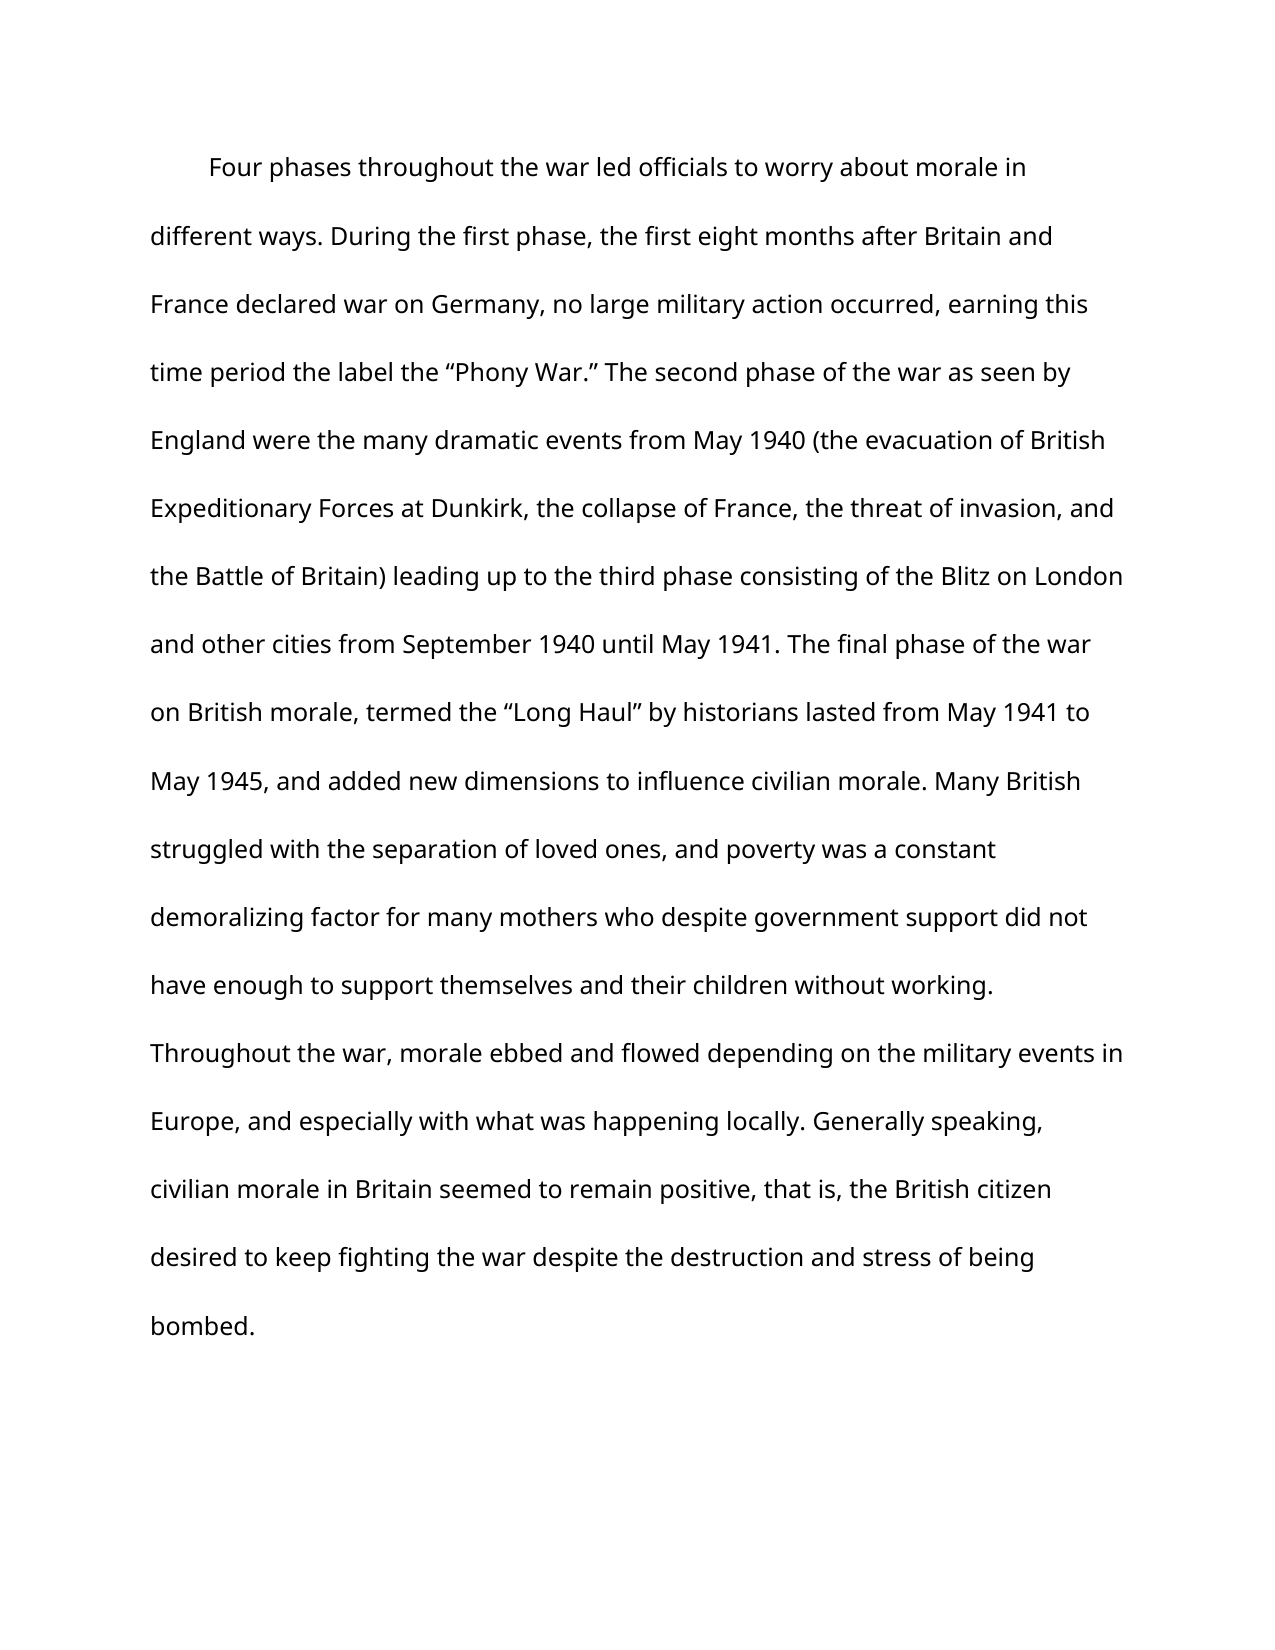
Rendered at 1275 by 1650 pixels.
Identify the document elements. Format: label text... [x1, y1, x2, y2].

text Four phases throughout the war led officials to worry about morale in different ways. During the first phase, the first eight months after Britain and France declared war on Germany, no large military action occurred, earning this time period the label the “Phony War.” The second phase of the war as seen by England were the many dramatic events from May 1940 (the evacuation of British Expeditionary Forces at Dunkirk, the collapse of France, the threat of invasion, and the Battle of Britain) leading up to the third phase consisting of the Blitz on London and other cities from September 1940 until May 1941. The final phase of the war on British morale, termed the “Long Haul” by historians lasted from May 1941 to May 1945, and added new dimensions to influence civilian morale. Many British struggled with the separation of loved ones, and poverty was a constant demoralizing factor for many mothers who despite government support did not have enough to support themselves and their children without working. Throughout the war, morale ebbed and flowed depending on the military events in Europe, and especially with what was happening locally. Generally speaking, civilian morale in Britain seemed to remain positive, that is, the British citizen desired to keep fighting the war despite the destruction and stress of being bombed. [150, 150, 1125, 1342]
